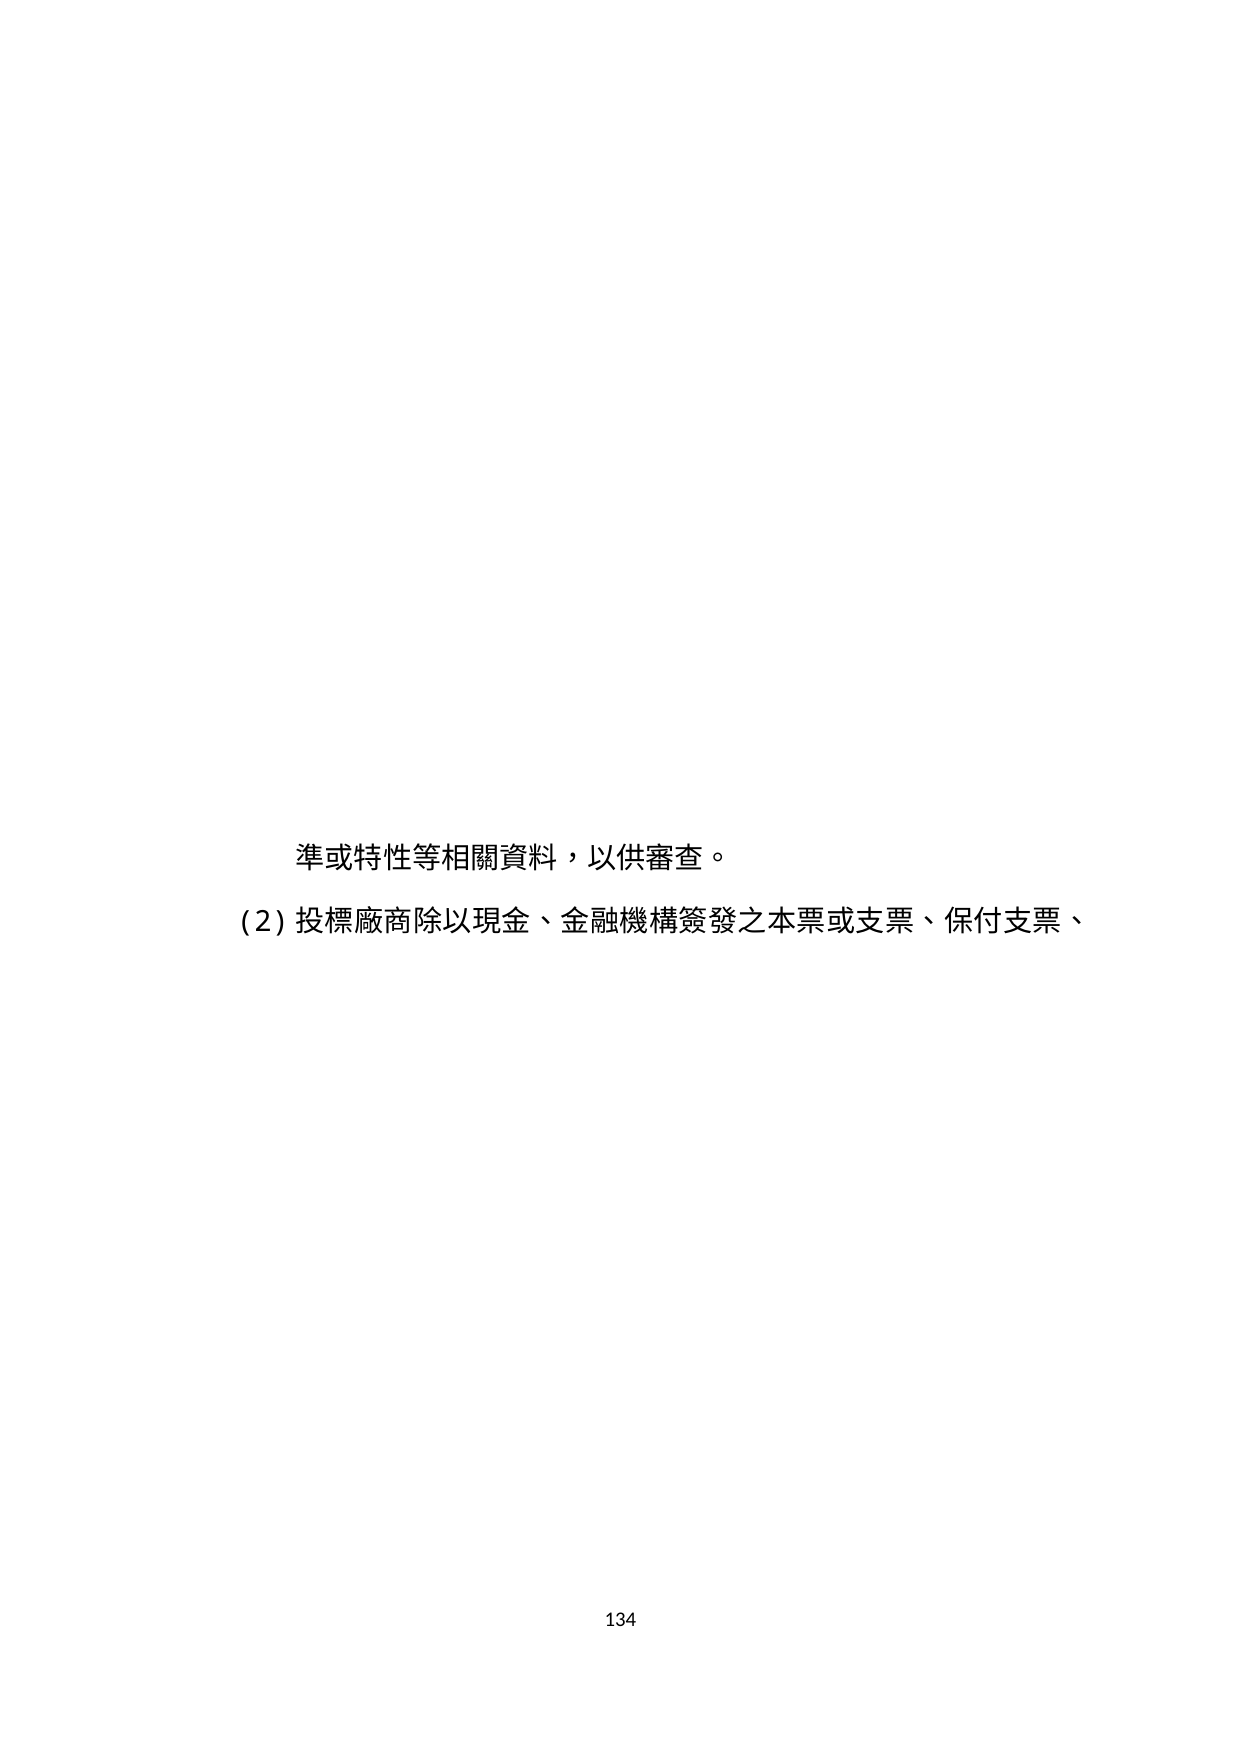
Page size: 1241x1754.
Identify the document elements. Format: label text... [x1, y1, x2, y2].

list 準或特性等相關資料，以供審查。 [236, 814, 1092, 877]
list 投標廠商除以現金、金融機構簽發之本票或支票、保付支票、 [236, 877, 1092, 939]
